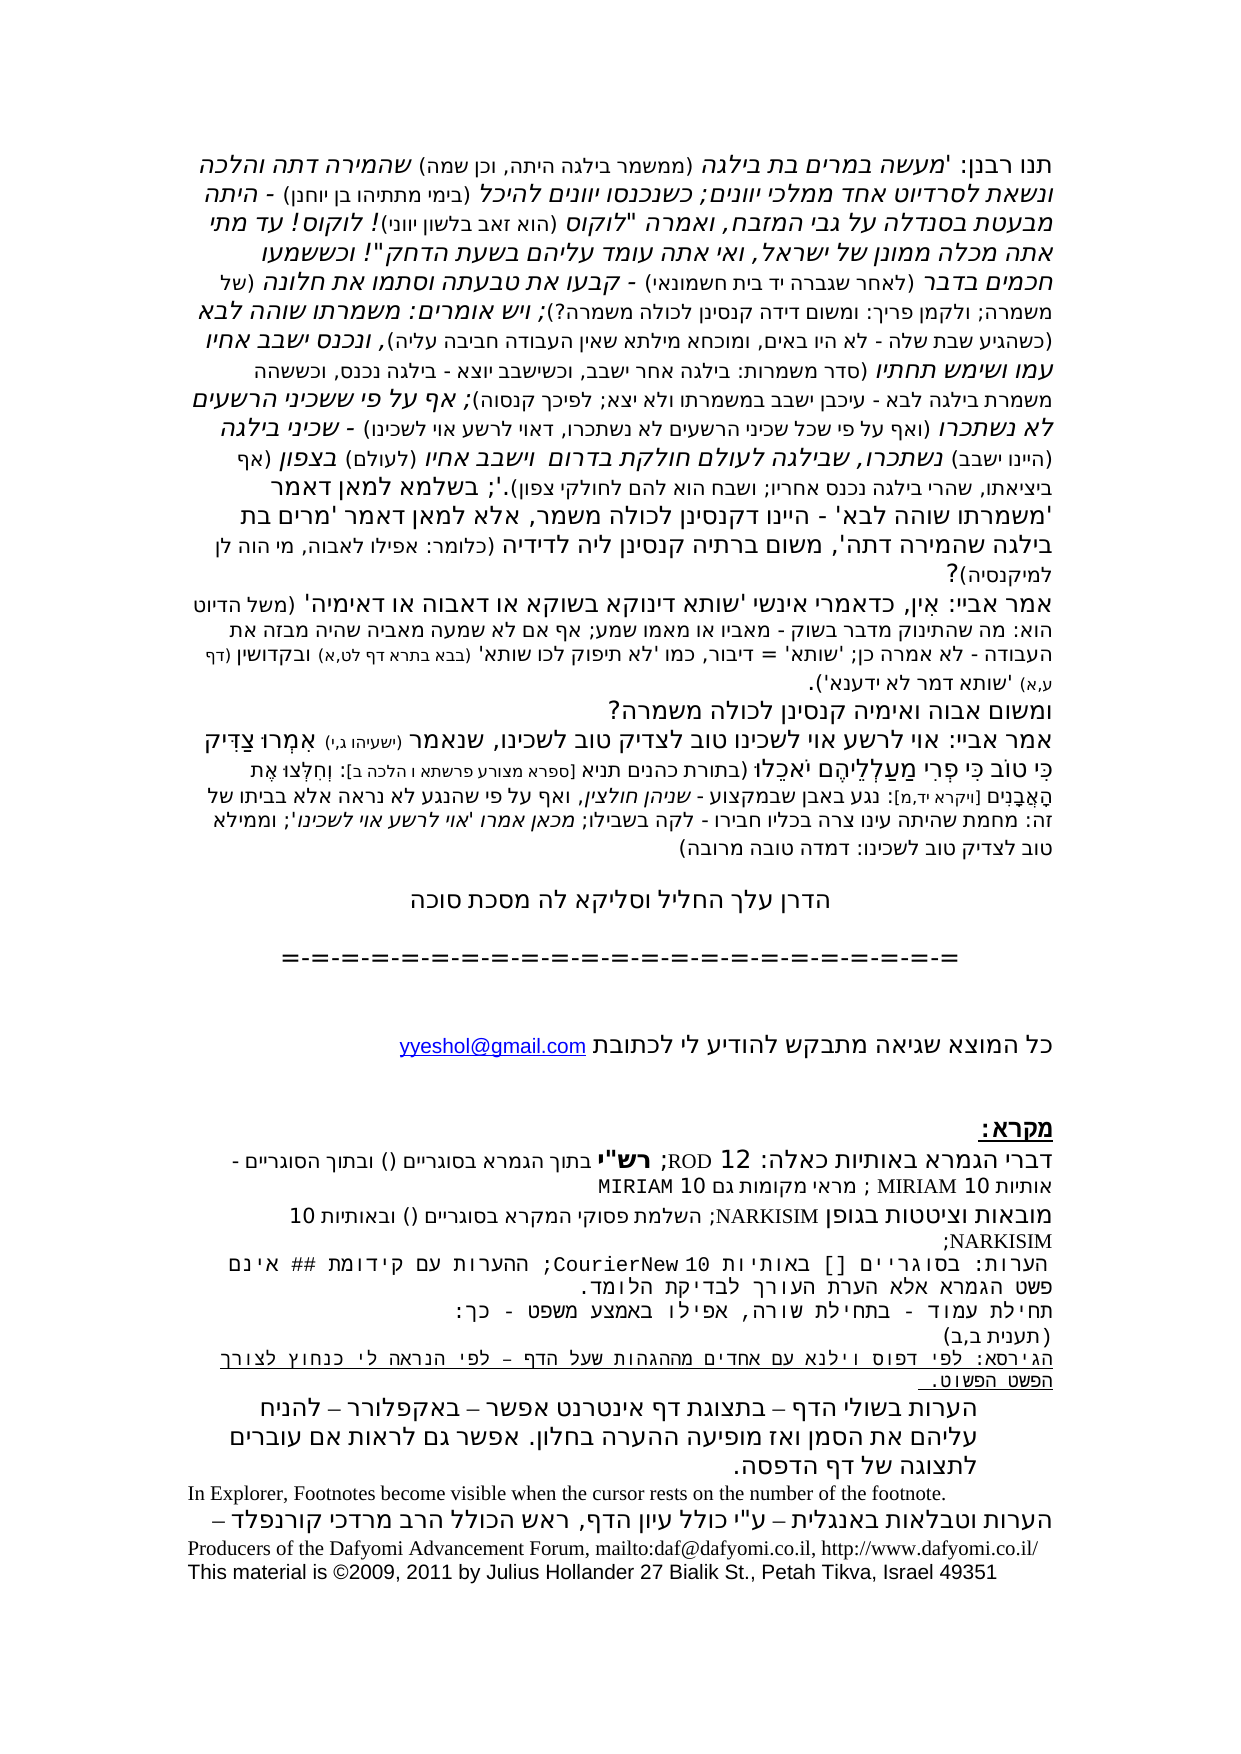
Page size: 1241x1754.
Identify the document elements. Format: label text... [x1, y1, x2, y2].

text Producers of the Dafyomi Advancement Forum, mailto:daf@dafyomi.co.il, http://www.dafyomi.co.il/ [187, 1535, 1053, 1560]
text In Explorer, Footnotes become visible when the cursor rests on the number of the footnote. [187, 1480, 1053, 1505]
text הערות וטבלאות באנגלית – ע"י כולל עיון הדף, ראש הכולל הרב מרדכי קורנפלד – [187, 1505, 1053, 1535]
text דברי הגמרא באותיות כאלה: 12 ROD; רש"י בתוך הגמרא בסוגריים () ובתוך הסוגריים - אותיות 10 MIRIAM ; מראי מקומות גם 10 MIRIAM [187, 1145, 1053, 1200]
text תנו רבנן: 'מעשה במרים בת בילגה (ממשמר בילגה היתה, וכן שמה) שהמירה דתה והלכה ונשאת לסרדיוט אחד ממלכי יוונים; כשנכנסו יוונים להיכל (בימי מתתיהו בן יוחנן) - היתה מבעטת בסנדלה על גבי המזבח, ואמרה "לוקוס (הוא זאב בלשון יווני)! לוקוס! עד מתי אתה מכלה ממונן של ישראל, ואי אתה עומד עליהם בשעת הדחק"! וכששמעו חכמים בדבר (לאחר שגברה יד בית חשמונאי) - קבעו את טבעתה וסתמו את חלונה (של משמרה; ולקמן פריך: ומשום דידה קנסינן לכולה משמרה?); ויש אומרים: משמרתו שוהה לבא (כשהגיע שבת שלה - לא היו באים, ומוכחא מילתא שאין העבודה חביבה עליה), ונכנס ישבב אחיו עמו ושימש תחתיו (סדר משמרות: בילגה אחר ישבב, וכשישבב יוצא - בילגה נכנס, וכששהה משמרת בילגה לבא - עיכבן ישבב במשמרתו ולא יצא; לפיכך קנסוה); אף על פי ששכיני הרשעים לא נשתכרו (ואף על פי שכל שכיני הרשעים לא נשתכרו, דאוי לרשע אוי לשכינו) - שכיני בילגה (היינו ישבב) נשתכרו, שבילגה לעולם חולקת בדרום וישבב אחיו (לעולם) בצפון (אף ביציאתו, שהרי בילגה נכנס אחריו; ושבח הוא להם לחולקי צפון).'; בשלמא למאן דאמר 'משמרתו שוהה לבא' - היינו דקנסינן לכולה משמר, אלא למאן דאמר 'מרים בת בילגה שהמירה דתה', משום ברתיה קנסינן ליה לדידיה (כלומר: אפילו לאבוה, מי הוה לן למיקנסיה)? [187, 150, 1053, 589]
text (תענית ב,ב) [187, 1324, 1053, 1350]
text הגירסא: לפי דפוס וילנא עם אחדים מההגהות שעל הדף – לפי הנראה לי כנחוץ לצורך הפשט הפשוט. [187, 1350, 1053, 1393]
text ומשום אבוה ואימיה קנסינן לכולה משמרה? [187, 696, 1053, 725]
text מובאות וציטטות בגופן NARKISIM; השלמת פסוקי המקרא בסוגריים () ובאותיות 10 NARKISIM; [187, 1200, 1053, 1253]
text אמר אביי: אִין, כדאמרי אינשי 'שותא דינוקא בשוקא או דאבוה או דאימיה' (משל הדיוט הוא: מה שהתינוק מדבר בשוק - מאביו או מאמו שמע; אף אם לא שמעה מאביה שהיה מבזה את העבודה - לא אמרה כן; 'שותא' = דיבור, כמו 'לא תיפוק לכו שותא' (בבא בתרא דף לט,א) ובקדושין (דף ע,א) 'שותא דמר לא ידענא'). [187, 589, 1053, 696]
text =-=-=-=-=-=-=-=-=-=-=-=-=-=-=-=-=-=-=-=-=-=-= [187, 943, 1053, 973]
text הערות בשולי הדף – בתצוגת דף אינטרנט אפשר – באקפלורר – להניח עליהם את הסמן ואז מופיעה ההערה בחלון. אפשר גם לראות אם עוברים לתצוגה של דף הדפסה. [187, 1393, 978, 1480]
text הדרן עלך החליל וסליקא לה מסכת סוכה [187, 886, 1053, 915]
text מקרא: [187, 1117, 1053, 1145]
text כל המוצא שגיאה מתבקש להודיע לי לכתובת yyeshol@gmail.com [187, 1030, 1053, 1059]
text אמר אביי: אוי לרשע אוי לשכינו טוב לצדיק טוב לשכינו, שנאמר (ישעיהו ג,י) אִמְרוּ צַדִּיק כִּי טוֹב כִּי פְרִי מַעַלְלֵיהֶם יֹאכֵלוּ (בתורת כהנים תניא [ספרא מצורע פרשתא ו הלכה ב]: וְחִלְּצוּ אֶת הָאֲבָנִים [ויקרא יד,מ]: נגע באבן שבמקצוע - שניהן חולצין, ואף על פי שהנגע לא נראה אלא בביתו של זה: מחמת שהיתה עינו צרה בכליו חבירו - לקה בשבילו; מכאן אמרו 'אוי לרשע אוי לשכינו'; וממילא טוב לצדיק טוב לשכינו: דמדה טובה מרובה) [187, 725, 1053, 861]
text תחילת עמוד - בתחילת שורה, אפילו באמצע משפט - כך: [187, 1301, 1053, 1324]
text הערות: בסוגריים [] באותיות 10 CourierNew; ההערות עם קידומת ## אינם פשט הגמרא אלא הערת העורך לבדיקת הלומד. [187, 1253, 1053, 1301]
text This material is ©2009, 2011 by Julius Hollander 27 Bialik St., Petah Tikva, Israel 49351 [187, 1560, 1053, 1584]
